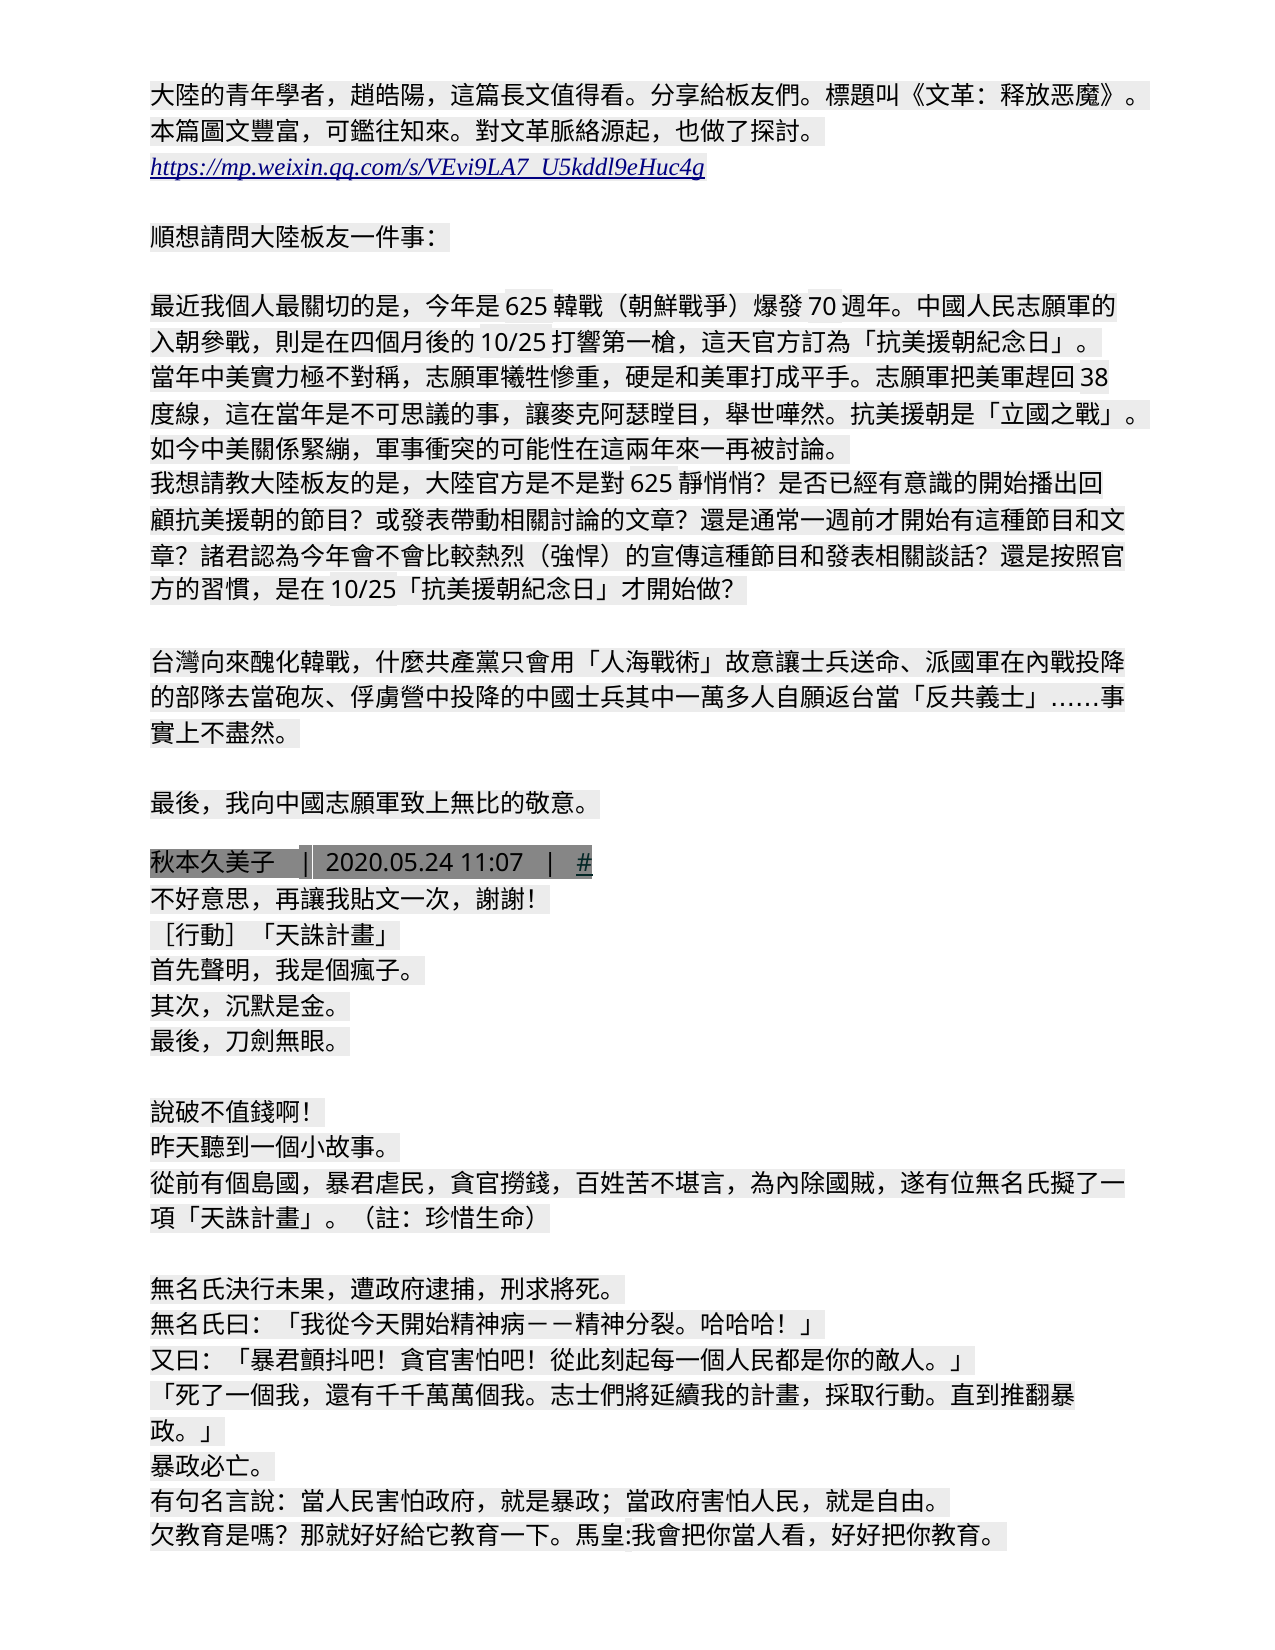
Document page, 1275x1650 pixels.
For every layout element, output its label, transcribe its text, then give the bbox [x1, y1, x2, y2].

text 不好意思，再讓我貼文一次，謝謝！ ［行動］「天誅計畫」 首先聲明，我是個瘋子。 其次，沉默是金。 最後，刀劍無眼。 說破不值錢啊！ 昨天聽到一個小故事。 從前有個島國，暴君虐民，貪官撈錢，百姓苦不堪言，為內除國賊，遂有位無名氏擬了一項「天誅計畫」。（註：珍惜生命） 無名氏決行未果，遭政府逮捕，刑求將死。 無名氏曰：「我從今天開始精神病－－精神分裂。哈哈哈！」 又曰：「暴君顫抖吧！貪官害怕吧！從此刻起每一個人民都是你的敵人。」 「死了一個我，還有千千萬萬個我。志士們將延續我的計畫，採取行動。直到推翻暴政。」 暴政必亡。 有句名言說：當人民害怕政府，就是暴政；當政府害怕人民，就是自由。 欠教育是嗎？那就好好給它教育一下。馬皇:我會把你當人看，好好把你教育。 [150, 879, 1125, 1552]
text 大陸的青年學者，趙皓陽，這篇長文值得看。分享給板友們。標題叫《文革：释放恶魔》。本篇圖文豐富，可鑑往知來。對文革脈絡源起，也做了探討。 https://mp.weixin.qq.com/s/VEvi9LA7_U5kddl9eHuc4g 順想請問大陸板友一件事： 最近我個人最關切的是，今年是625韓戰（朝鮮戰爭）爆發70週年。中國人民志願軍的入朝參戰，則是在四個月後的10/25打響第一槍，這天官方訂為「抗美援朝紀念日」。當年中美實力極不對稱，志願軍犧牲慘重，硬是和美軍打成平手。志願軍把美軍趕回38度線，這在當年是不可思議的事，讓麥克阿瑟瞠目，舉世嘩然。抗美援朝是「立國之戰」。如今中美關係緊繃，軍事衝突的可能性在這兩年來一再被討論。 我想請教大陸板友的是，大陸官方是不是對625靜悄悄？是否已經有意識的開始播出回顧抗美援朝的節目？或發表帶動相關討論的文章？還是通常一週前才開始有這種節目和文章？諸君認為今年會不會比較熱烈（強悍）的宣傳這種節目和發表相關談話？還是按照官方的習慣，是在10/25「抗美援朝紀念日」才開始做？ 台灣向來醜化韓戰，什麼共產黨只會用「人海戰術」故意讓士兵送命、派國軍在內戰投降的部隊去當砲灰、俘虜營中投降的中國士兵其中一萬多人自願返台當「反共義士」……事實上不盡然。 最後，我向中國志願軍致上無比的敬意。 [150, 75, 1125, 819]
text 秋本久美子 | 2020.05.24 11:07 | # [150, 844, 1125, 879]
